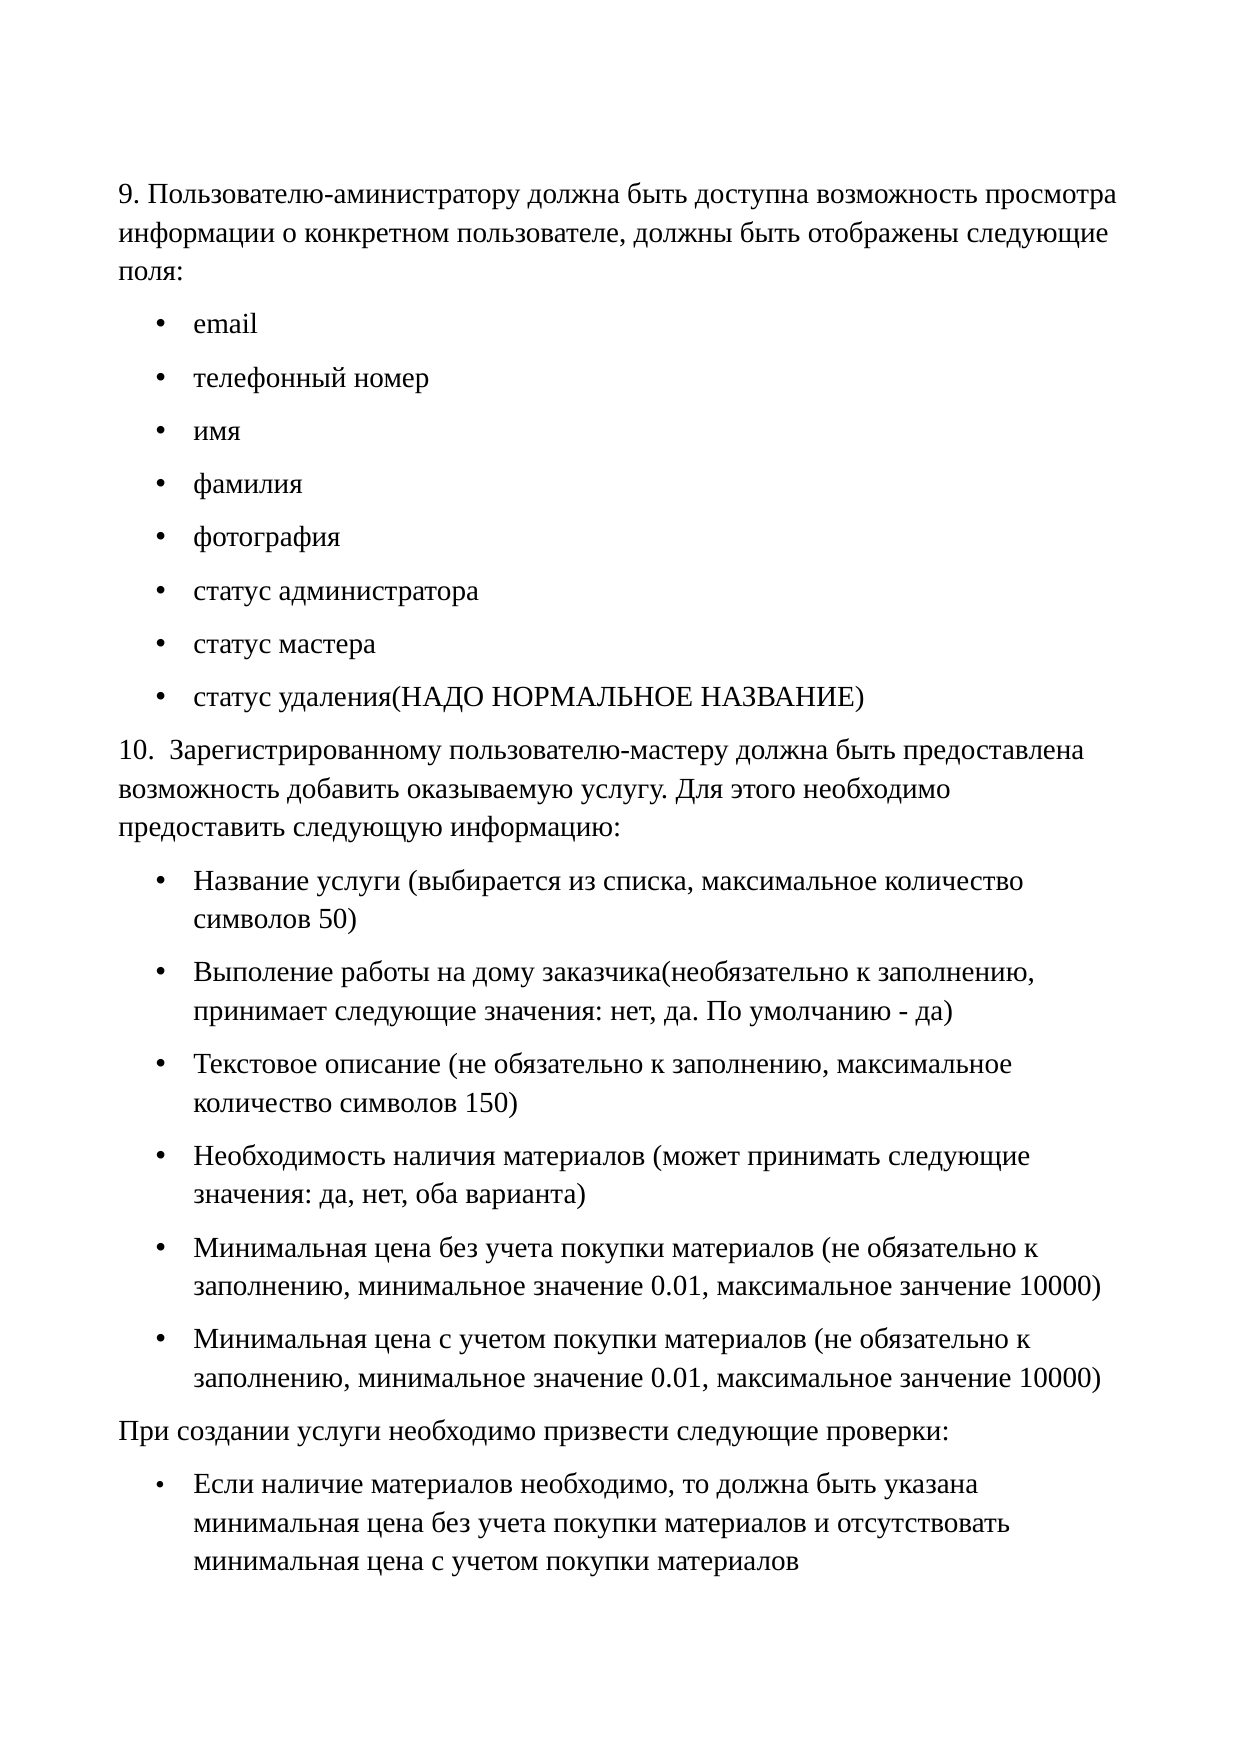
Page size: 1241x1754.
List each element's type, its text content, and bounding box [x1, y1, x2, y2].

list Минимальная цена без учета покупки материалов (не обязательно к заполнению, минимальное значение 0.01, максимальное занчение 10000) [156, 1230, 1122, 1302]
text 10. Зарегистрированному пользователю-мастеру должна быть предоставлена возможность добавить оказываемую услугу. Для этого необходимо предоставить следующую информацию: [118, 732, 1122, 843]
list Выполение работы на дому заказчика(необязательно к заполнению, принимает следующие значения: нет, да. По умолчанию - да) [156, 954, 1122, 1027]
list статус администратора [156, 573, 1122, 606]
list Необходимость наличия материалов (может принимать следующие значения: да, нет, оба варианта) [156, 1138, 1122, 1210]
list фамилия [156, 466, 1122, 500]
list телефонный номер [156, 360, 1122, 393]
list статус мастера [156, 626, 1122, 659]
text 9. Пользователю-аминистратору должна быть доступна возможность просмотра информации о конкретном пользователе, должны быть отображены следующие поля: [118, 176, 1122, 287]
list Если наличие материалов необходимо, то должна быть указана минимальная цена без учета покупки материалов и отсутствовать минимальная цена с учетом покупки материалов [156, 1466, 1122, 1577]
text При создании услуги необходимо призвести следующие проверки: [118, 1413, 1122, 1447]
list Текстовое описание (не обязательно к заполнению, максимальное количество символов 150) [156, 1046, 1122, 1118]
list имя [156, 413, 1122, 447]
list email [156, 307, 1122, 340]
list статус удаления(НАДО НОРМАЛЬНОЕ НАЗВАНИЕ) [156, 679, 1122, 713]
list Название услуги (выбирается из списка, максимальное количество символов 50) [156, 863, 1122, 935]
list Минимальная цена с учетом покупки материалов (не обязательно к заполнению, минимальное значение 0.01, максимальное занчение 10000) [156, 1321, 1122, 1394]
list фотография [156, 519, 1122, 553]
